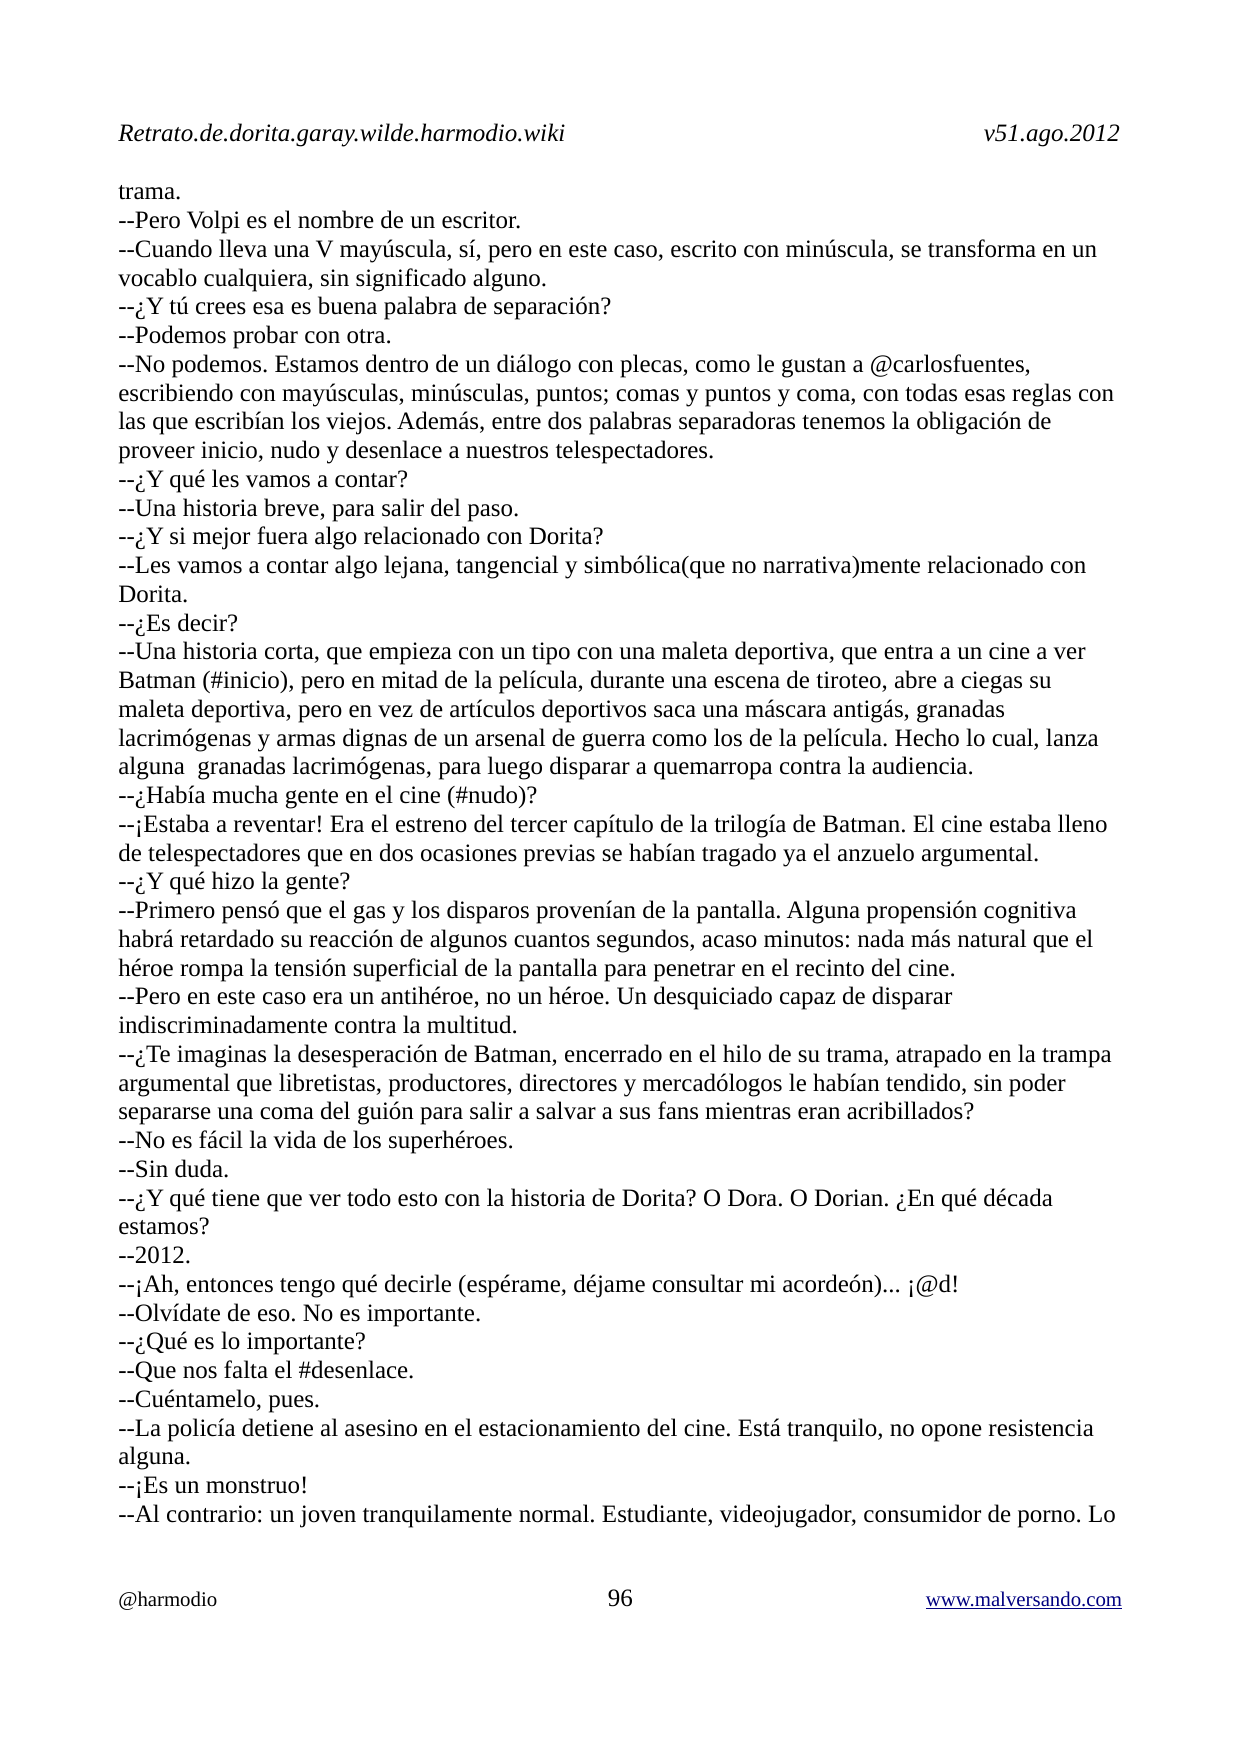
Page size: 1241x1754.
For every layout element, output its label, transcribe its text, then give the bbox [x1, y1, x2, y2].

text --No es fácil la vida de los superhéroes. [118, 1125, 1122, 1154]
text --Una historia corta, que empieza con un tipo con una maleta deportiva, que entra a un cine a ver Batman (#inicio), pero en mitad de la película, durante una escena de tiroteo, abre a ciegas su maleta deportiva, pero en vez de artículos deportivos saca una máscara antigás, granadas lacrimógenas y armas dignas de un arsenal de guerra como los de la película. Hecho lo cual, lanza alguna granadas lacrimógenas, para luego disparar a quemarropa contra la audiencia. [118, 636, 1122, 780]
text --Sin duda. [118, 1154, 1122, 1183]
text --¿Y qué hizo la gente? [118, 866, 1122, 895]
text --Cuéntamelo, pues. [118, 1384, 1122, 1413]
text --Pero en este caso era un antihéroe, no un héroe. Un desquiciado capaz de disparar indiscriminadamente contra la multitud. [118, 981, 1122, 1039]
text --¡Estaba a reventar! Era el estreno del tercer capítulo de la trilogía de Batman. El cine estaba lleno de telespectadores que en dos ocasiones previas se habían tragado ya el anzuelo argumental. [118, 809, 1122, 866]
text trama. [118, 176, 1122, 205]
text --No podemos. Estamos dentro de un diálogo con plecas, como le gustan a @carlosfuentes, escribiendo con mayúsculas, minúsculas, puntos; comas y puntos y coma, con todas esas reglas con las que escribían los viejos. Además, entre dos palabras separadoras tenemos la obligación de proveer inicio, nudo y desenlace a nuestros telespectadores. [118, 349, 1122, 464]
text --¿Te imaginas la desesperación de Batman, encerrado en el hilo de su trama, atrapado en la trampa argumental que libretistas, productores, directores y mercadólogos le habían tendido, sin poder separarse una coma del guión para salir a salvar a sus fans mientras eran acribillados? [118, 1039, 1122, 1125]
text --Primero pensó que el gas y los disparos provenían de la pantalla. Alguna propensión cognitiva habrá retardado su reacción de algunos cuantos segundos, acaso minutos: nada más natural que el héroe rompa la tensión superficial de la pantalla para penetrar en el recinto del cine. [118, 895, 1122, 981]
text --Que nos falta el #desenlace. [118, 1355, 1122, 1384]
text --Al contrario: un joven tranquilamente normal. Estudiante, videojugador, consumidor de porno. Lo [118, 1499, 1122, 1528]
text --¡Es un monstruo! [118, 1470, 1122, 1499]
text --Olvídate de eso. No es importante. [118, 1298, 1122, 1326]
text --¿Y qué tiene que ver todo esto con la historia de Dorita? O Dora. O Dorian. ¿En qué década estamos? [118, 1183, 1122, 1240]
text --Cuando lleva una V mayúscula, sí, pero en este caso, escrito con minúscula, se transforma en un vocablo cualquiera, sin significado alguno. [118, 234, 1122, 291]
text --¿Qué es lo importante? [118, 1326, 1122, 1355]
text --Una historia breve, para salir del paso. [118, 493, 1122, 521]
text --¿Y si mejor fuera algo relacionado con Dorita? [118, 521, 1122, 550]
text --¿Y tú crees esa es buena palabra de separación? [118, 291, 1122, 320]
text --Podemos probar con otra. [118, 320, 1122, 349]
text --2012. [118, 1240, 1122, 1269]
text --La policía detiene al asesino en el estacionamiento del cine. Está tranquilo, no opone resistencia alguna. [118, 1413, 1122, 1470]
text --¿Y qué les vamos a contar? [118, 464, 1122, 493]
text --¡Ah, entonces tengo qué decirle (espérame, déjame consultar mi acordeón)... ¡@d! [118, 1269, 1122, 1298]
text --¿Había mucha gente en el cine (#nudo)? [118, 780, 1122, 809]
text --Les vamos a contar algo lejana, tangencial y simbólica(que no narrativa)mente relacionado con Dorita. [118, 550, 1122, 608]
text --Pero Volpi es el nombre de un escritor. [118, 205, 1122, 234]
text --¿Es decir? [118, 608, 1122, 636]
